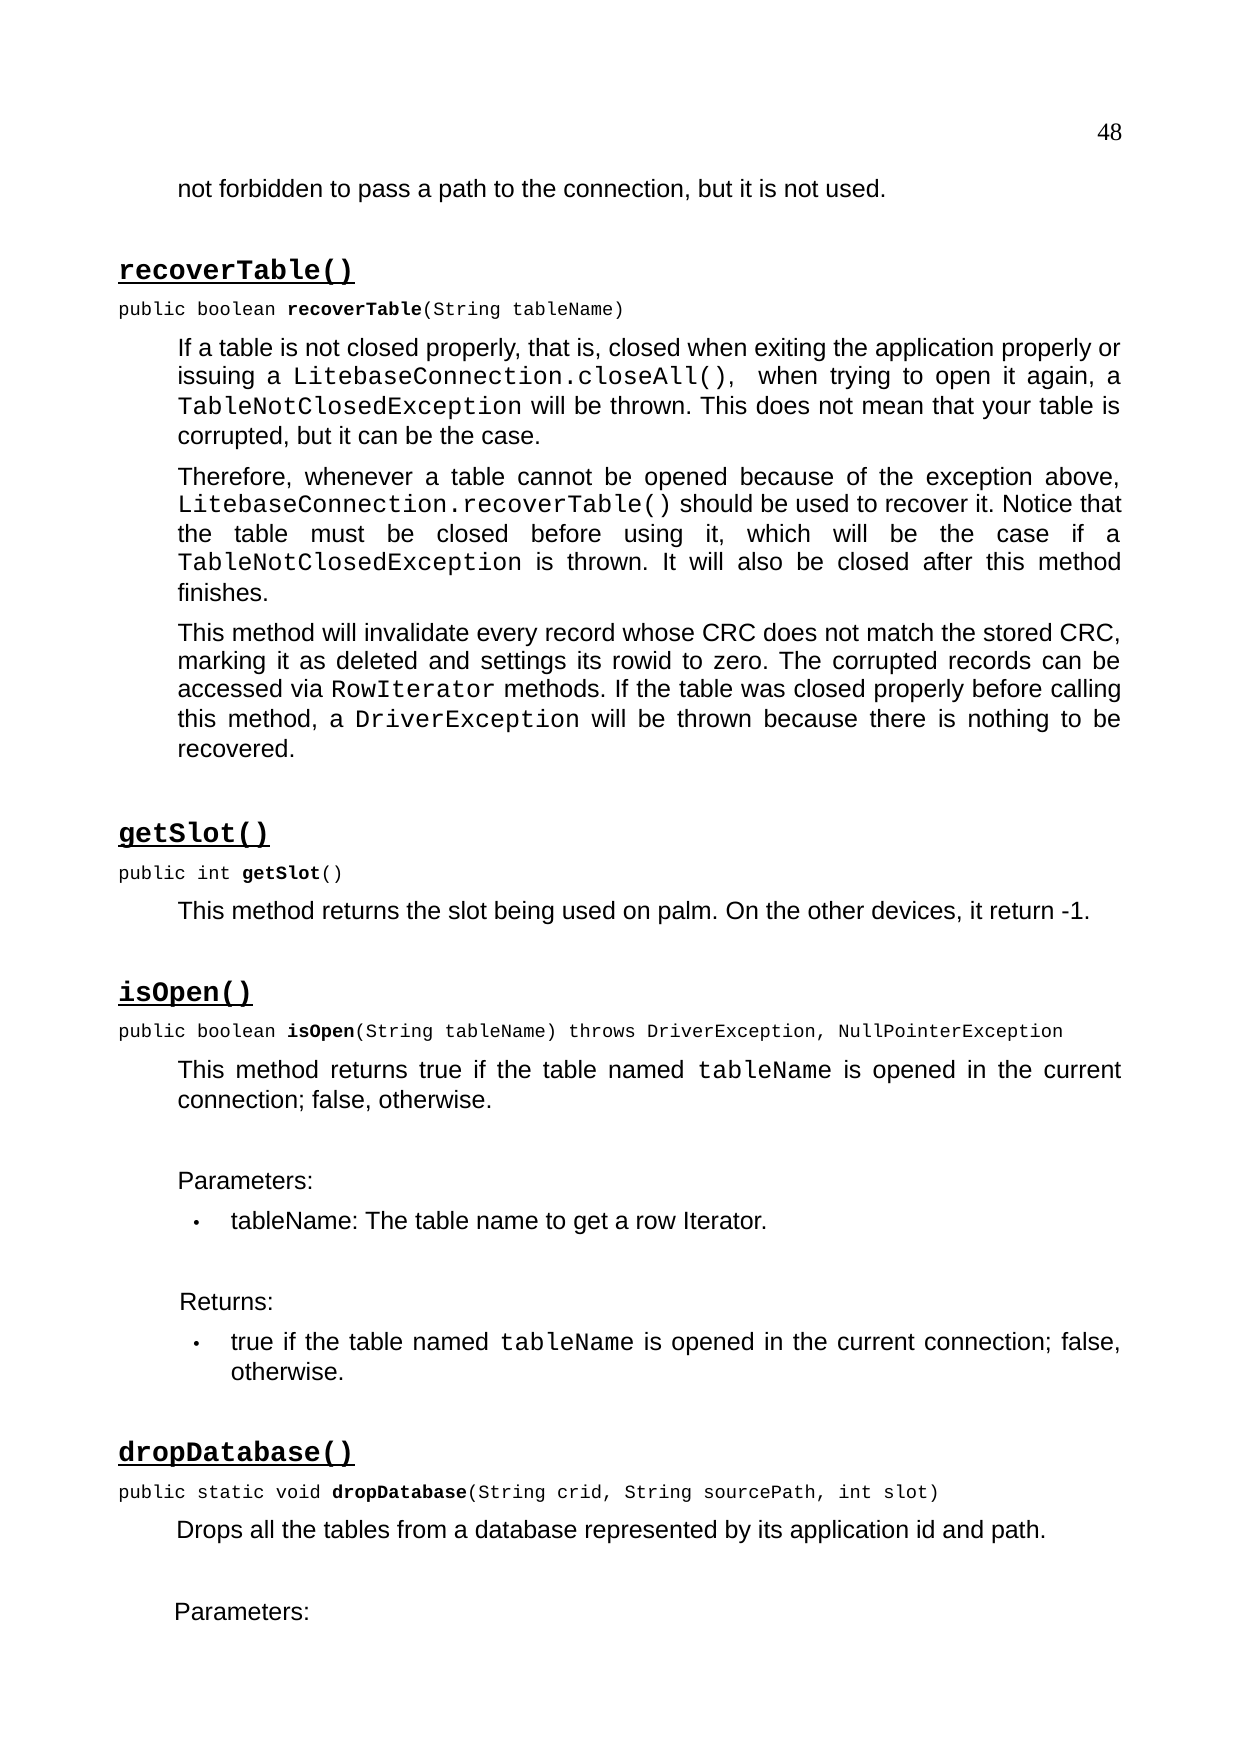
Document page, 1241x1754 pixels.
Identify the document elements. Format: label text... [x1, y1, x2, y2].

list If a table is not closed properly, that is, closed when exiting the application properly or issuing a LitebaseConnection.closeAll(), when trying to open it again, a TableNotClosedException will be thrown. This does not mean that your table is corrupted, but it can be the case. [177, 334, 1122, 450]
list Therefore, whenever a table cannot be opened because of the exception above, LitebaseConnection.recoverTable() should be used to recover it. Notice that the table must be closed before using it, which will be the case if a TableNotClosedException is thrown. It will also be closed after this method finishes. [177, 462, 1122, 606]
list Parameters: [177, 1166, 1122, 1194]
text public boolean recoverTable(String tableName) [118, 300, 1122, 321]
list This method returns the slot being used on palm. On the other devices, it return -1. [177, 897, 1122, 925]
list true if the table named tableName is opened in the current connection; false, otherwise. [193, 1328, 1122, 1386]
text Returns: [179, 1287, 1122, 1315]
text Drops all the tables from a database represented by its application id and path. [118, 1516, 1122, 1544]
text public int getSlot() [118, 863, 1122, 885]
list This method returns true if the table named tableName is opened in the current connection; false, otherwise. [177, 1056, 1122, 1114]
list tableName: The table name to get a row Iterator. [193, 1207, 1122, 1235]
subtitle recoverTable() [118, 256, 1122, 288]
subtitle isOpen() [118, 978, 1122, 1010]
list This method will invalidate every record whose CRC does not match the stored CRC, marking it as deleted and settings its rowid to zero. The corrupted records can be accessed via RowIterator methods. If the table was closed properly before calling this method, a DriverException will be thrown because there is nothing to be recovered. [177, 619, 1122, 763]
list Parameters: [174, 1597, 1122, 1625]
subtitle getSlot() [118, 819, 1122, 851]
text public static void dropDatabase(String crid, String sourcePath, int slot) [118, 1483, 1122, 1504]
subtitle dropDatabase() [118, 1438, 1122, 1470]
list not forbidden to pass a path to the connection, but it is not used. [177, 175, 1122, 203]
text public boolean isOpen(String tableName) throws DriverException, NullPointerException [118, 1022, 1122, 1043]
